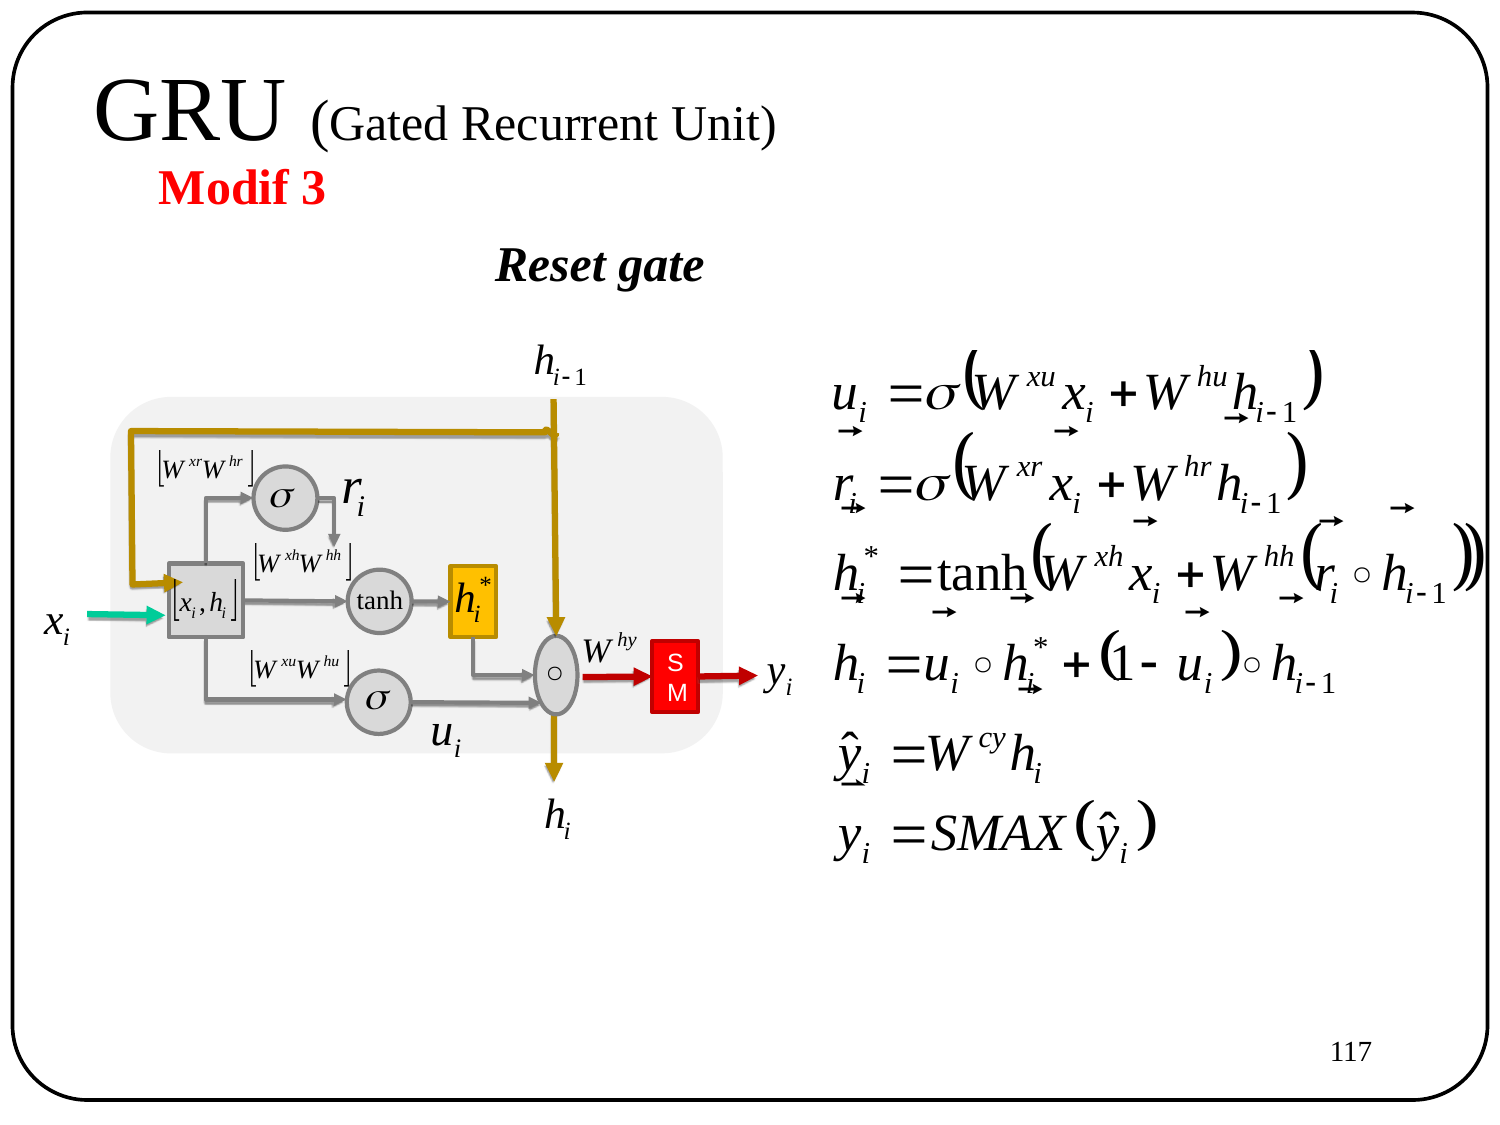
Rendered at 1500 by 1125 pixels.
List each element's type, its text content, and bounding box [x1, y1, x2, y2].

picture [447, 562, 498, 634]
picture [756, 641, 803, 707]
chart [362, 684, 401, 722]
chart [170, 579, 242, 626]
title GRU (Gated Recurrent Unit) [78, 9, 1354, 198]
chart [154, 451, 259, 492]
chart [825, 351, 1488, 876]
chart [527, 326, 593, 399]
text_box SM [652, 641, 699, 713]
text_box [112, 398, 721, 752]
chart [541, 660, 574, 694]
picture [35, 591, 80, 657]
chart [264, 481, 304, 519]
picture [579, 624, 644, 671]
picture [527, 324, 592, 396]
picture [539, 660, 571, 692]
chart [756, 643, 804, 709]
picture [249, 543, 355, 584]
picture [360, 683, 398, 719]
picture [825, 350, 1486, 873]
chart [449, 563, 501, 636]
chart [334, 453, 379, 533]
text_box Modif 3 [144, 146, 342, 222]
chart [425, 700, 473, 770]
picture [425, 699, 471, 769]
chart [538, 780, 583, 853]
picture [264, 481, 303, 517]
chart [251, 544, 358, 586]
chart [353, 587, 410, 619]
chart [37, 593, 81, 659]
picture [352, 585, 409, 617]
picture [168, 579, 240, 625]
picture [333, 452, 378, 530]
slide_number [1074, 1025, 1388, 1100]
picture [245, 650, 355, 690]
picture [154, 450, 257, 490]
picture [537, 779, 582, 850]
text_box Reset gate [480, 223, 720, 299]
